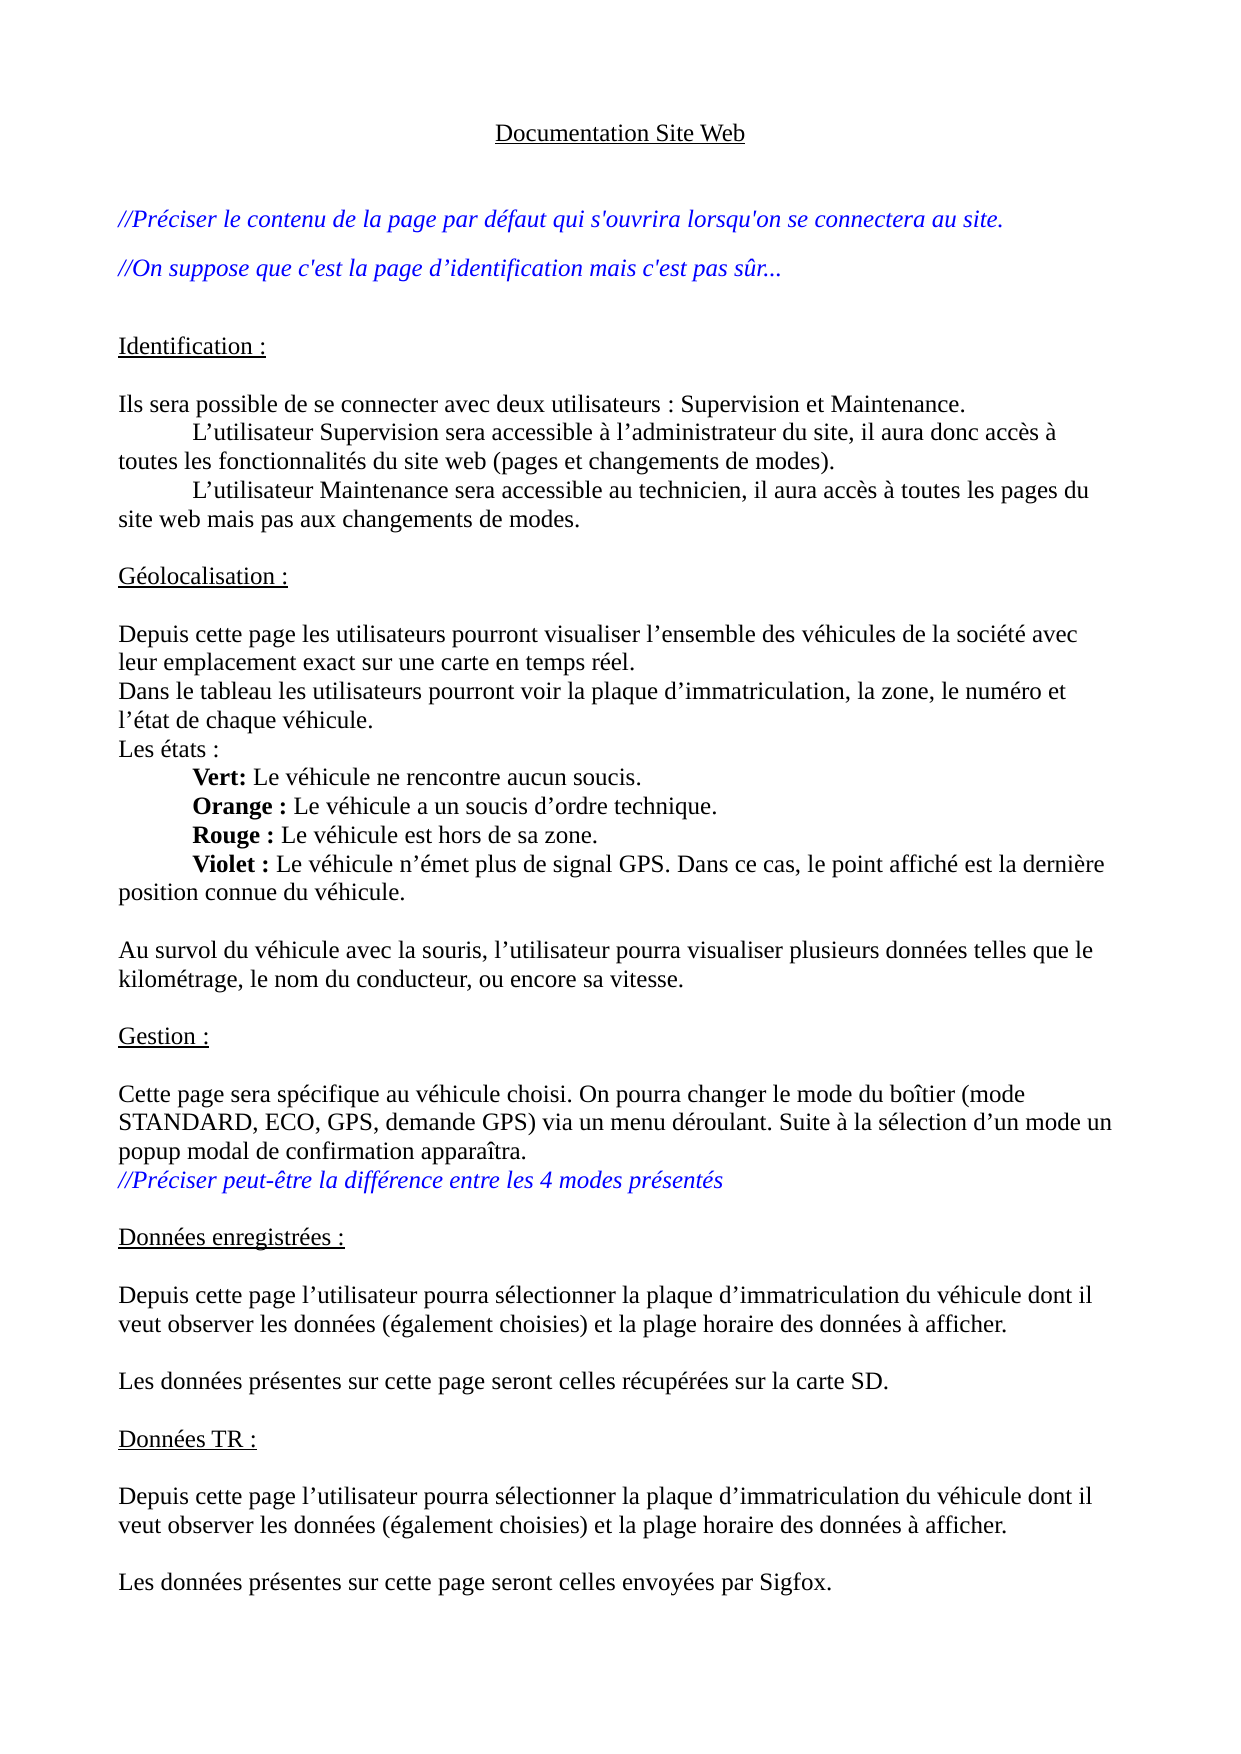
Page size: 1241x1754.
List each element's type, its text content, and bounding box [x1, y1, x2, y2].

text Identification : [118, 331, 1122, 360]
text Depuis cette page les utilisateurs pourront visualiser l’ensemble des véhicules de la société avec leur emplacement exact sur une carte en temps réel. [118, 619, 1122, 676]
text L’utilisateur Maintenance sera accessible au technicien, il aura accès à toutes les pages du site web mais pas aux changements de modes. [118, 475, 1122, 532]
text Les données présentes sur cette page seront celles envoyées par Sigfox. [118, 1567, 1122, 1596]
text //On suppose que c'est la page d’identification mais c'est pas sûr... [118, 253, 1122, 282]
text Vert: Le véhicule ne rencontre aucun soucis. [118, 762, 1122, 791]
text Depuis cette page l’utilisateur pourra sélectionner la plaque d’immatriculation du véhicule dont il veut observer les données (également choisies) et la plage horaire des données à afficher. [118, 1280, 1122, 1337]
text Orange : Le véhicule a un soucis d’ordre technique. [118, 791, 1122, 820]
text Documentation Site Web [118, 118, 1122, 147]
text Données enregistrées : [118, 1222, 1122, 1251]
text Dans le tableau les utilisateurs pourront voir la plaque d’immatriculation, la zone, le numéro et l’état de chaque véhicule. [118, 676, 1122, 734]
text Rouge : Le véhicule est hors de sa zone. [118, 820, 1122, 849]
text Les états : [118, 734, 1122, 762]
text Au survol du véhicule avec la souris, l’utilisateur pourra visualiser plusieurs données telles que le kilométrage, le nom du conducteur, ou encore sa vitesse. [118, 935, 1122, 992]
text Données TR : [118, 1424, 1122, 1452]
text //Préciser le contenu de la page par défaut qui s'ouvrira lorsqu'on se connectera au site. [118, 204, 1122, 233]
text //Préciser peut-être la différence entre les 4 modes présentés [118, 1165, 1122, 1194]
text Géolocalisation : [118, 561, 1122, 590]
text Depuis cette page l’utilisateur pourra sélectionner la plaque d’immatriculation du véhicule dont il veut observer les données (également choisies) et la plage horaire des données à afficher. [118, 1481, 1122, 1539]
text Gestion : [118, 1021, 1122, 1050]
text Les données présentes sur cette page seront celles récupérées sur la carte SD. [118, 1366, 1122, 1395]
text Cette page sera spécifique au véhicule choisi. On pourra changer le mode du boîtier (mode STANDARD, ECO, GPS, demande GPS) via un menu déroulant. Suite à la sélection d’un mode un popup modal de confirmation apparaîtra. [118, 1079, 1122, 1165]
text Violet : Le véhicule n’émet plus de signal GPS. Dans ce cas, le point affiché est la dernière position connue du véhicule. [118, 849, 1122, 906]
text L’utilisateur Supervision sera accessible à l’administrateur du site, il aura donc accès à toutes les fonctionnalités du site web (pages et changements de modes). [118, 417, 1122, 475]
text Ils sera possible de se connecter avec deux utilisateurs : Supervision et Maintenance. [118, 389, 1122, 417]
